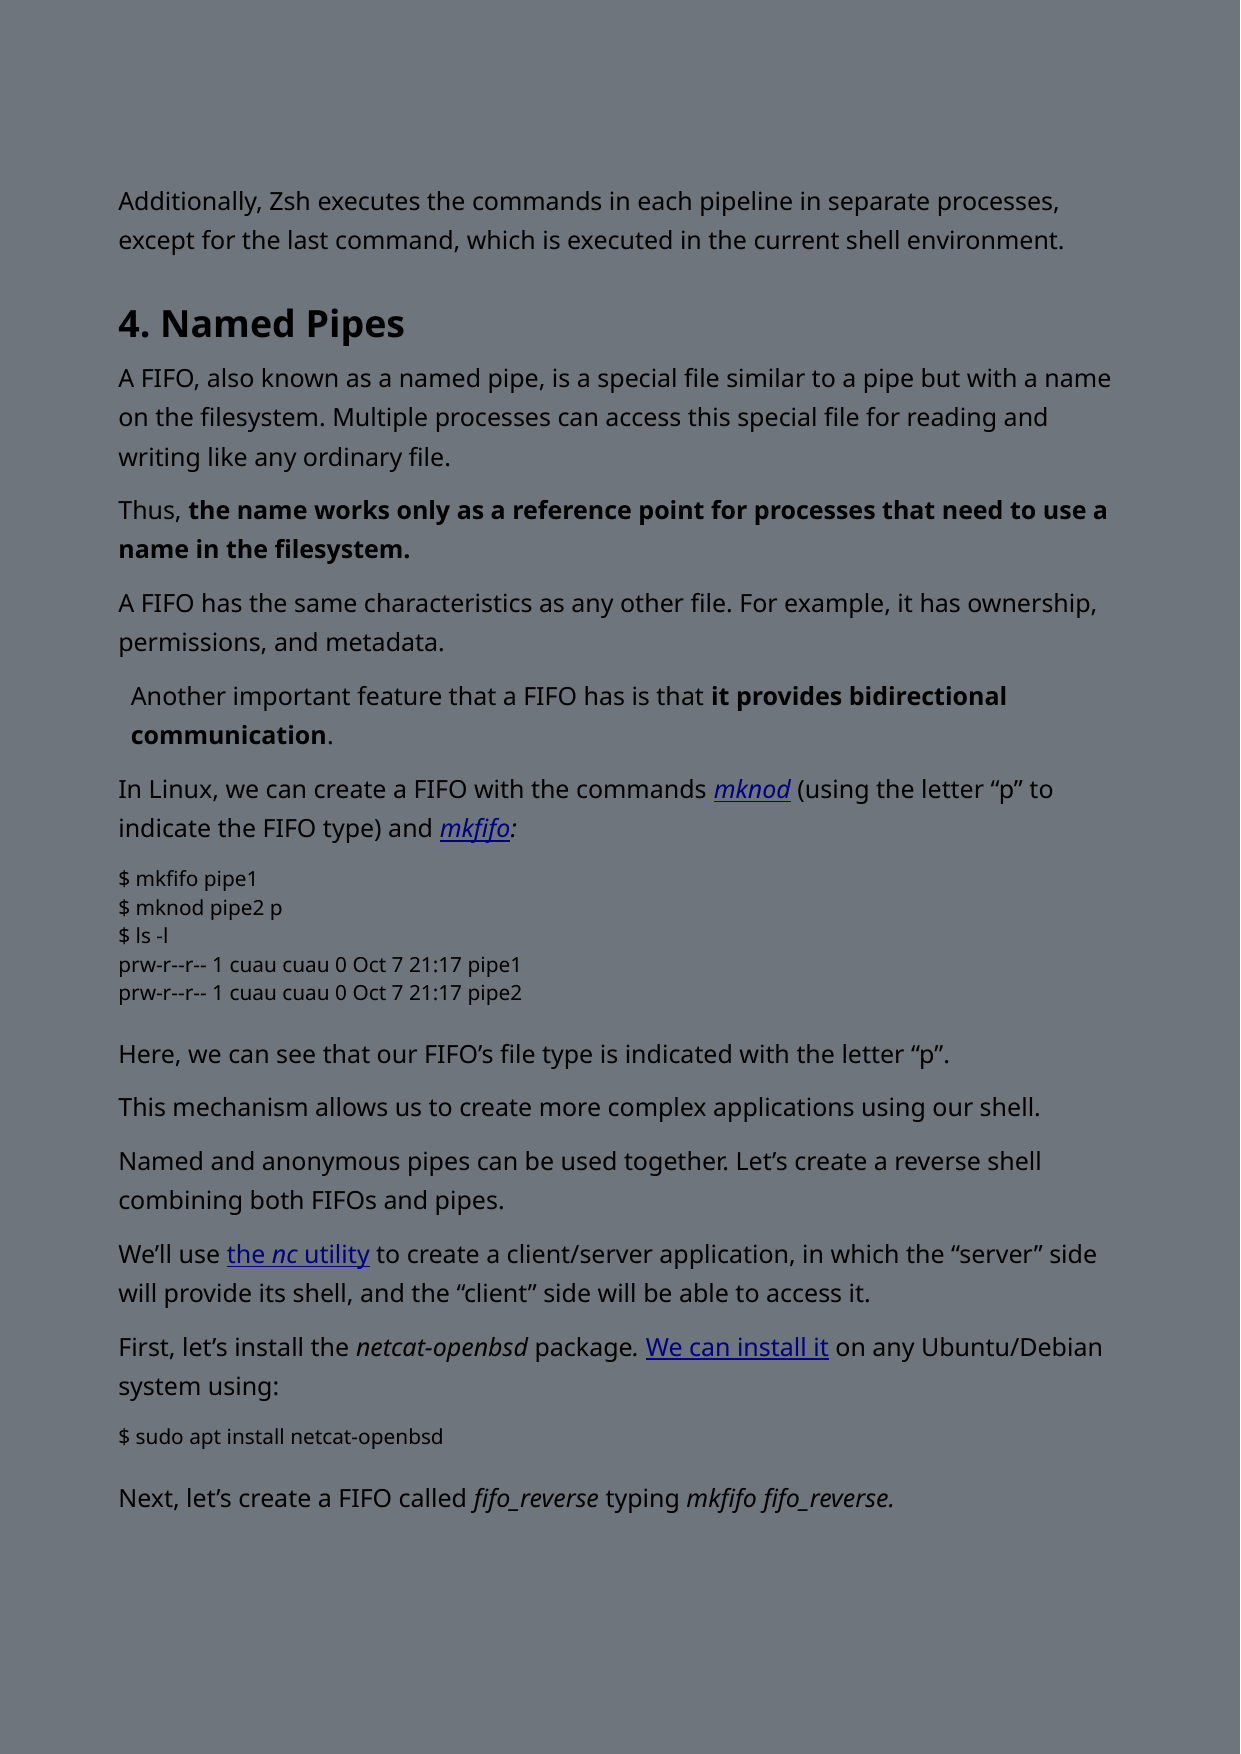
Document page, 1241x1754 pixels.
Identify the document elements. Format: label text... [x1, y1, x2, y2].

text $ mkfifo pipe1 [118, 864, 1122, 893]
text Thus, the name works only as a reference point for processes that need to use a name in the filesystem. [118, 493, 1122, 566]
text First, let’s install the netcat-openbsd package. We can install it on any Ubuntu/Debian system using: [118, 1329, 1122, 1403]
text prw-r--r-- 1 cuau cuau 0 Oct 7 21:17 pipe2 [118, 978, 1122, 1007]
text $ sudo apt install netcat-openbsd [118, 1422, 1122, 1451]
text In Linux, we can create a FIFO with the commands mknod (using the letter “p” to indicate the FIFO type) and mkfifo: [118, 772, 1122, 845]
text Here, we can see that our FIFO’s file type is indicated with the letter “p”. [118, 1036, 1122, 1070]
subtitle 4. Named Pipes [118, 297, 1122, 348]
text Additionally, Zsh executes the commands in each pipeline in separate processes, except for the last command, which is executed in the current shell environment. [118, 183, 1122, 257]
text Named and anonymous pipes can be used together. Let’s create a reverse shell combining both FIFOs and pipes. [118, 1144, 1122, 1217]
text Next, let’s create a FIFO called fifo_reverse typing mkfifo fifo_reverse. [118, 1480, 1122, 1514]
text $ ls -l [118, 921, 1122, 950]
text A FIFO has the same characteristics as any other file. For example, it has ownership, permissions, and metadata. [118, 586, 1122, 659]
text This mechanism allows us to create more complex applications using our shell. [118, 1090, 1122, 1124]
text A FIFO, also known as a named pipe, is a special file similar to a pipe but with a name on the filesystem. Multiple processes can access this special file for reading and writing like any ordinary file. [118, 361, 1122, 473]
text $ mknod pipe2 p [118, 893, 1122, 921]
text prw-r--r-- 1 cuau cuau 0 Oct 7 21:17 pipe1 [118, 950, 1122, 978]
text We’ll use the nc utility to create a client/server application, in which the “server” side will provide its shell, and the “client” side will be able to access it. [118, 1237, 1122, 1310]
text Another important feature that a FIFO has is that it provides bidirectional communication. [131, 679, 1109, 752]
